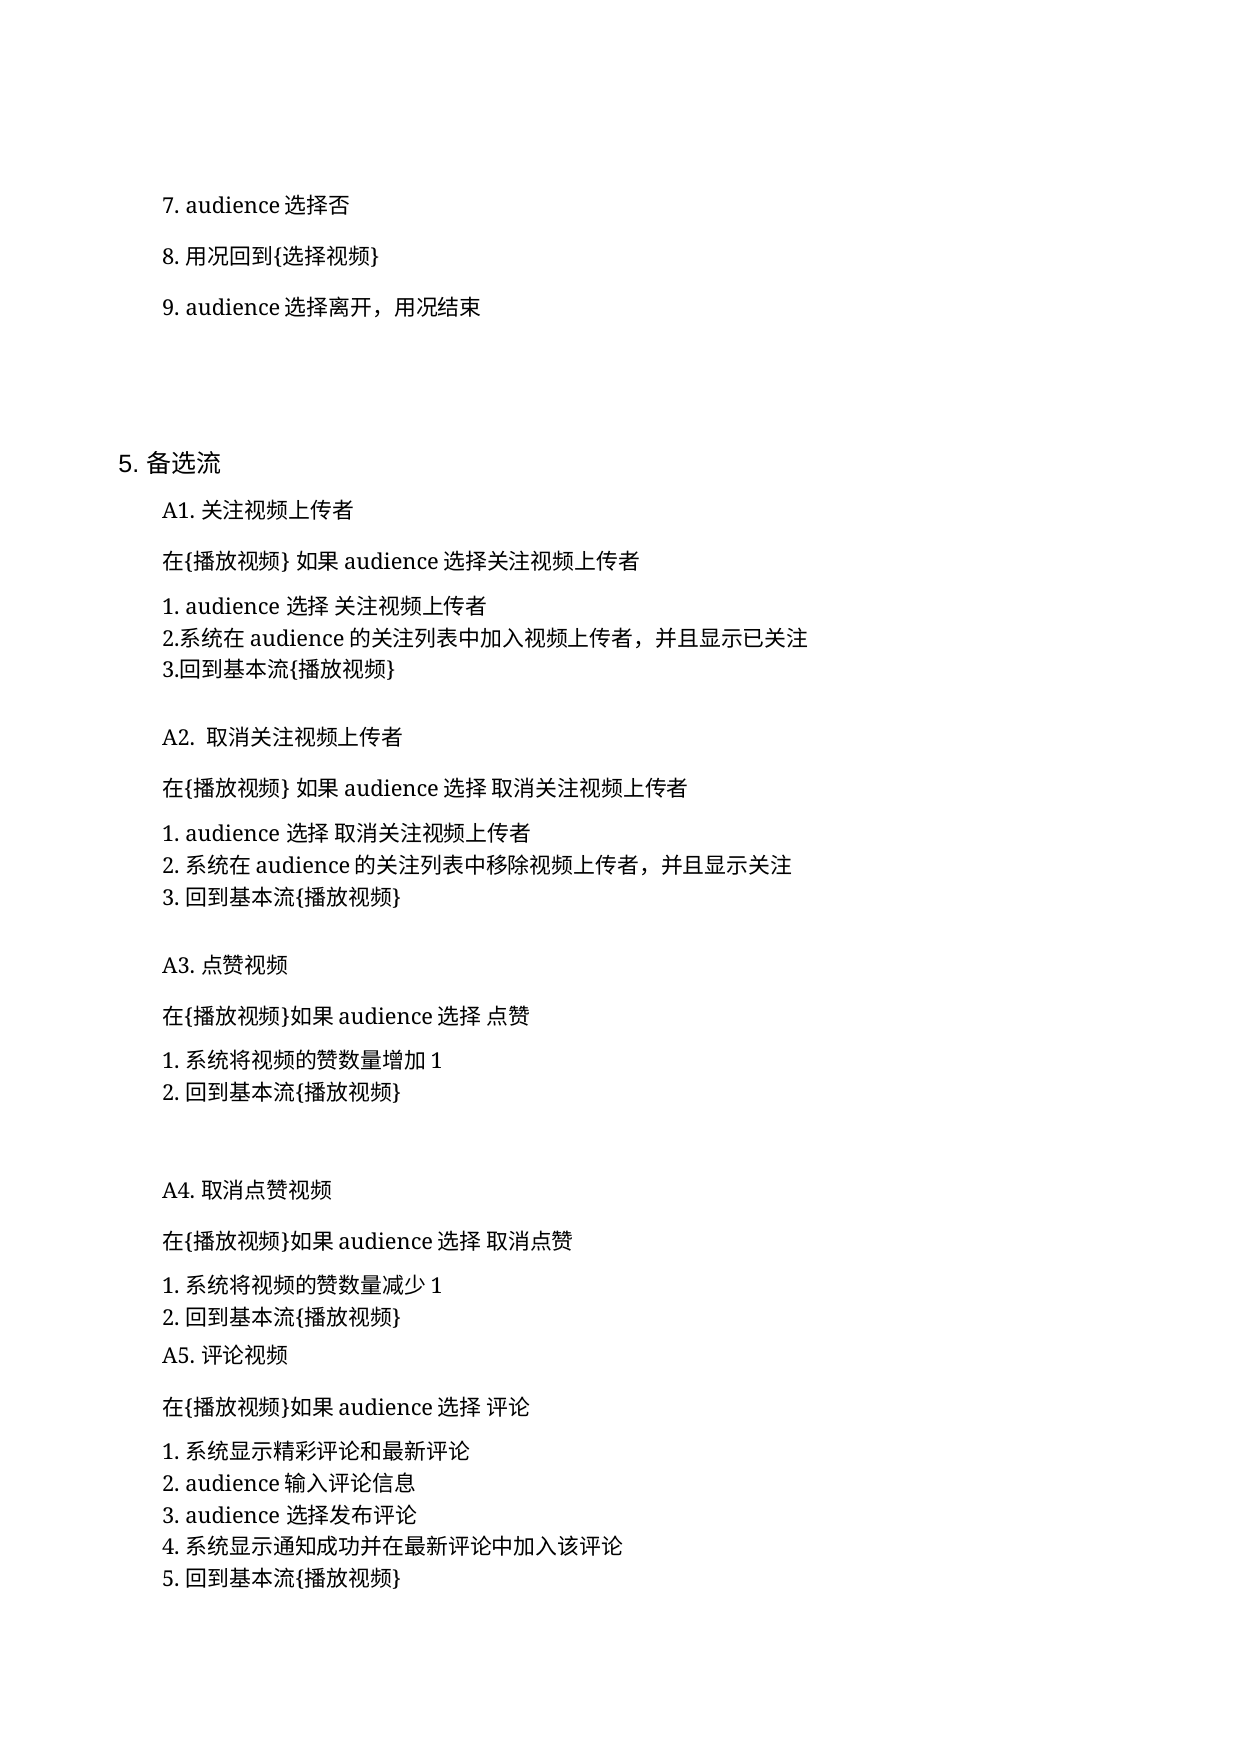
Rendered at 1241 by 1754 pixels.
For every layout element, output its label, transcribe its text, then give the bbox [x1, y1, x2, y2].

text 2. 系统在audience的关注列表中移除视频上传者，并且显示关注 [118, 848, 1122, 879]
text 7. audience选择否 [118, 188, 1122, 219]
subtitle 备选流 [118, 443, 1122, 479]
text 2. 回到基本流{播放视频} [118, 1075, 1122, 1107]
text A5. 评论视频 [118, 1338, 1122, 1370]
text A1. 关注视频上传者 [118, 493, 1122, 525]
text 3. 回到基本流{播放视频} [118, 879, 1122, 911]
text 5. 回到基本流{播放视频} [118, 1561, 1122, 1593]
text 3.回到基本流{播放视频} [118, 652, 1122, 684]
text 8. 用况回到{选择视频} [118, 239, 1122, 270]
text A3. 点赞视频 [118, 948, 1122, 979]
text A4. 取消点赞视频 [118, 1173, 1122, 1204]
text 1. 系统将视频的赞数量增加1 [118, 1043, 1122, 1075]
text 3. audience 选择发布评论 [118, 1498, 1122, 1529]
text 2. 回到基本流{播放视频} [118, 1300, 1122, 1332]
text 2.系统在audience的关注列表中加入视频上传者，并且显示已关注 [118, 621, 1122, 652]
text 在{播放视频}如果audience选择 点赞 [118, 999, 1122, 1030]
text 1. audience 选择 关注视频上传者 [118, 589, 1122, 621]
text A2. 取消关注视频上传者 [118, 720, 1122, 752]
text 在{播放视频}如果audience选择 取消点赞 [118, 1224, 1122, 1256]
text 1. audience 选择 取消关注视频上传者 [118, 816, 1122, 848]
text 在{播放视频}如果audience选择 评论 [118, 1389, 1122, 1421]
text 1. 系统显示精彩评论和最新评论 [118, 1434, 1122, 1466]
text 1. 系统将视频的赞数量减少1 [118, 1268, 1122, 1300]
text 在{播放视频} 如果audience选择 取消关注视频上传者 [118, 771, 1122, 803]
text 4. 系统显示通知成功并在最新评论中加入该评论 [118, 1529, 1122, 1561]
text 2. audience输入评论信息 [118, 1466, 1122, 1498]
text 9. audience选择离开，用况结束 [118, 290, 1122, 321]
text 在{播放视频} 如果audience选择关注视频上传者 [118, 544, 1122, 576]
